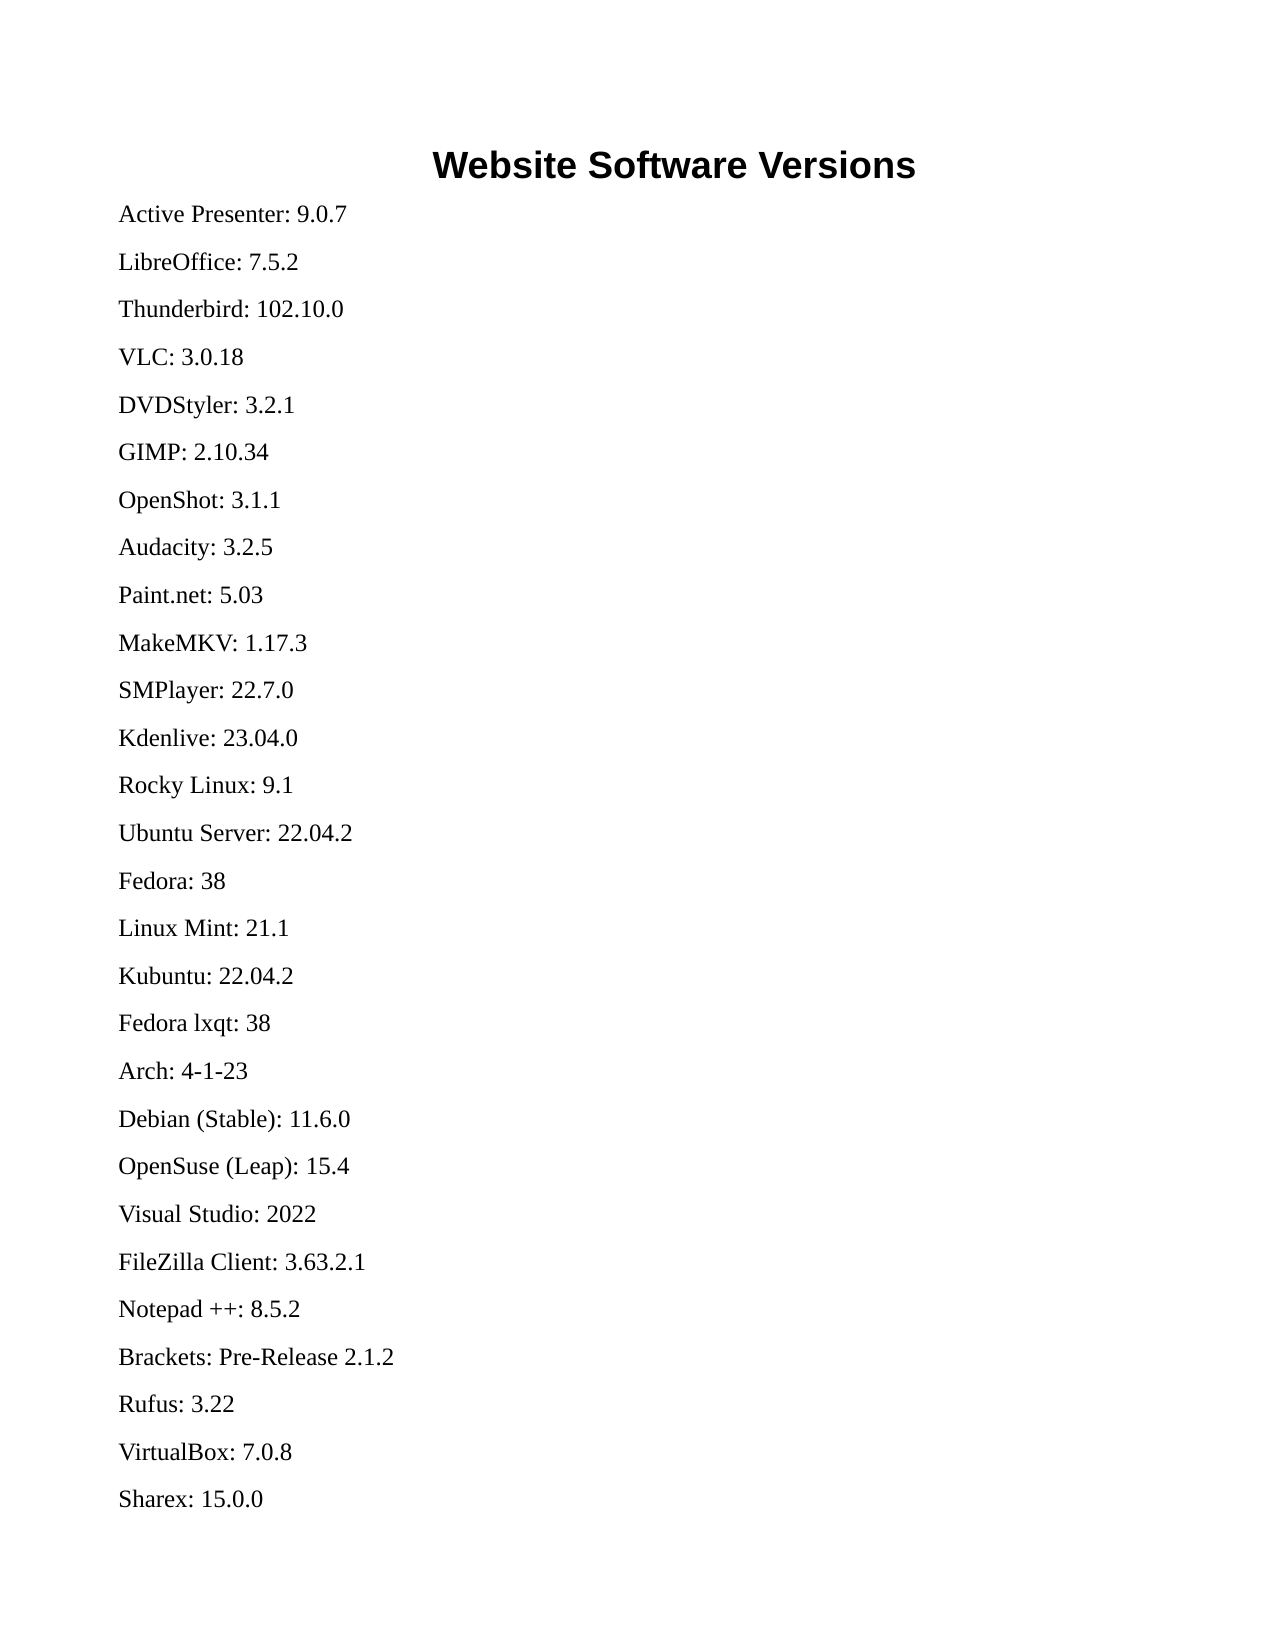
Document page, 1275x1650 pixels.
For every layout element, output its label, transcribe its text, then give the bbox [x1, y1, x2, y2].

text Linux Mint: 21.1 [118, 913, 1157, 942]
text Ubuntu Server: 22.04.2 [118, 818, 1157, 847]
text Brackets: Pre-Release 2.1.2 [118, 1342, 1157, 1371]
text OpenSuse (Leap): 15.4 [118, 1151, 1157, 1180]
text Rufus: 3.22 [118, 1389, 1157, 1418]
text Thunderbird: 102.10.0 [118, 294, 1157, 323]
text Notepad ++: 8.5.2 [118, 1294, 1157, 1323]
text VirtualBox: 7.0.8 [118, 1437, 1157, 1466]
text Kdenlive: 23.04.0 [118, 723, 1157, 752]
text Active Presenter: 9.0.7 [118, 199, 1157, 228]
text Fedora lxqt: 38 [118, 1008, 1157, 1037]
text Fedora: 38 [118, 866, 1157, 894]
text VLC: 3.0.18 [118, 342, 1157, 371]
text OpenShot: 3.1.1 [118, 485, 1157, 514]
text DVDStyler: 3.2.1 [118, 390, 1157, 418]
text Visual Studio: 2022 [118, 1199, 1157, 1228]
text Rocky Linux: 9.1 [118, 771, 1157, 799]
text MakeMKV: 1.17.3 [118, 628, 1157, 656]
text GIMP: 2.10.34 [118, 437, 1157, 466]
text SMPlayer: 22.7.0 [118, 675, 1157, 704]
text Sharex: 15.0.0 [118, 1484, 1157, 1513]
text FileZilla Client: 3.63.2.1 [118, 1247, 1157, 1275]
text LibreOffice: 7.5.2 [118, 247, 1157, 276]
text Kubuntu: 22.04.2 [118, 961, 1157, 990]
text Debian (Stable): 11.6.0 [118, 1104, 1157, 1132]
text Paint.net: 5.03 [118, 580, 1157, 609]
text Arch: 4-1-23 [118, 1056, 1157, 1085]
text Audacity: 3.2.5 [118, 532, 1157, 561]
subtitle Website Software Versions [118, 143, 1157, 187]
